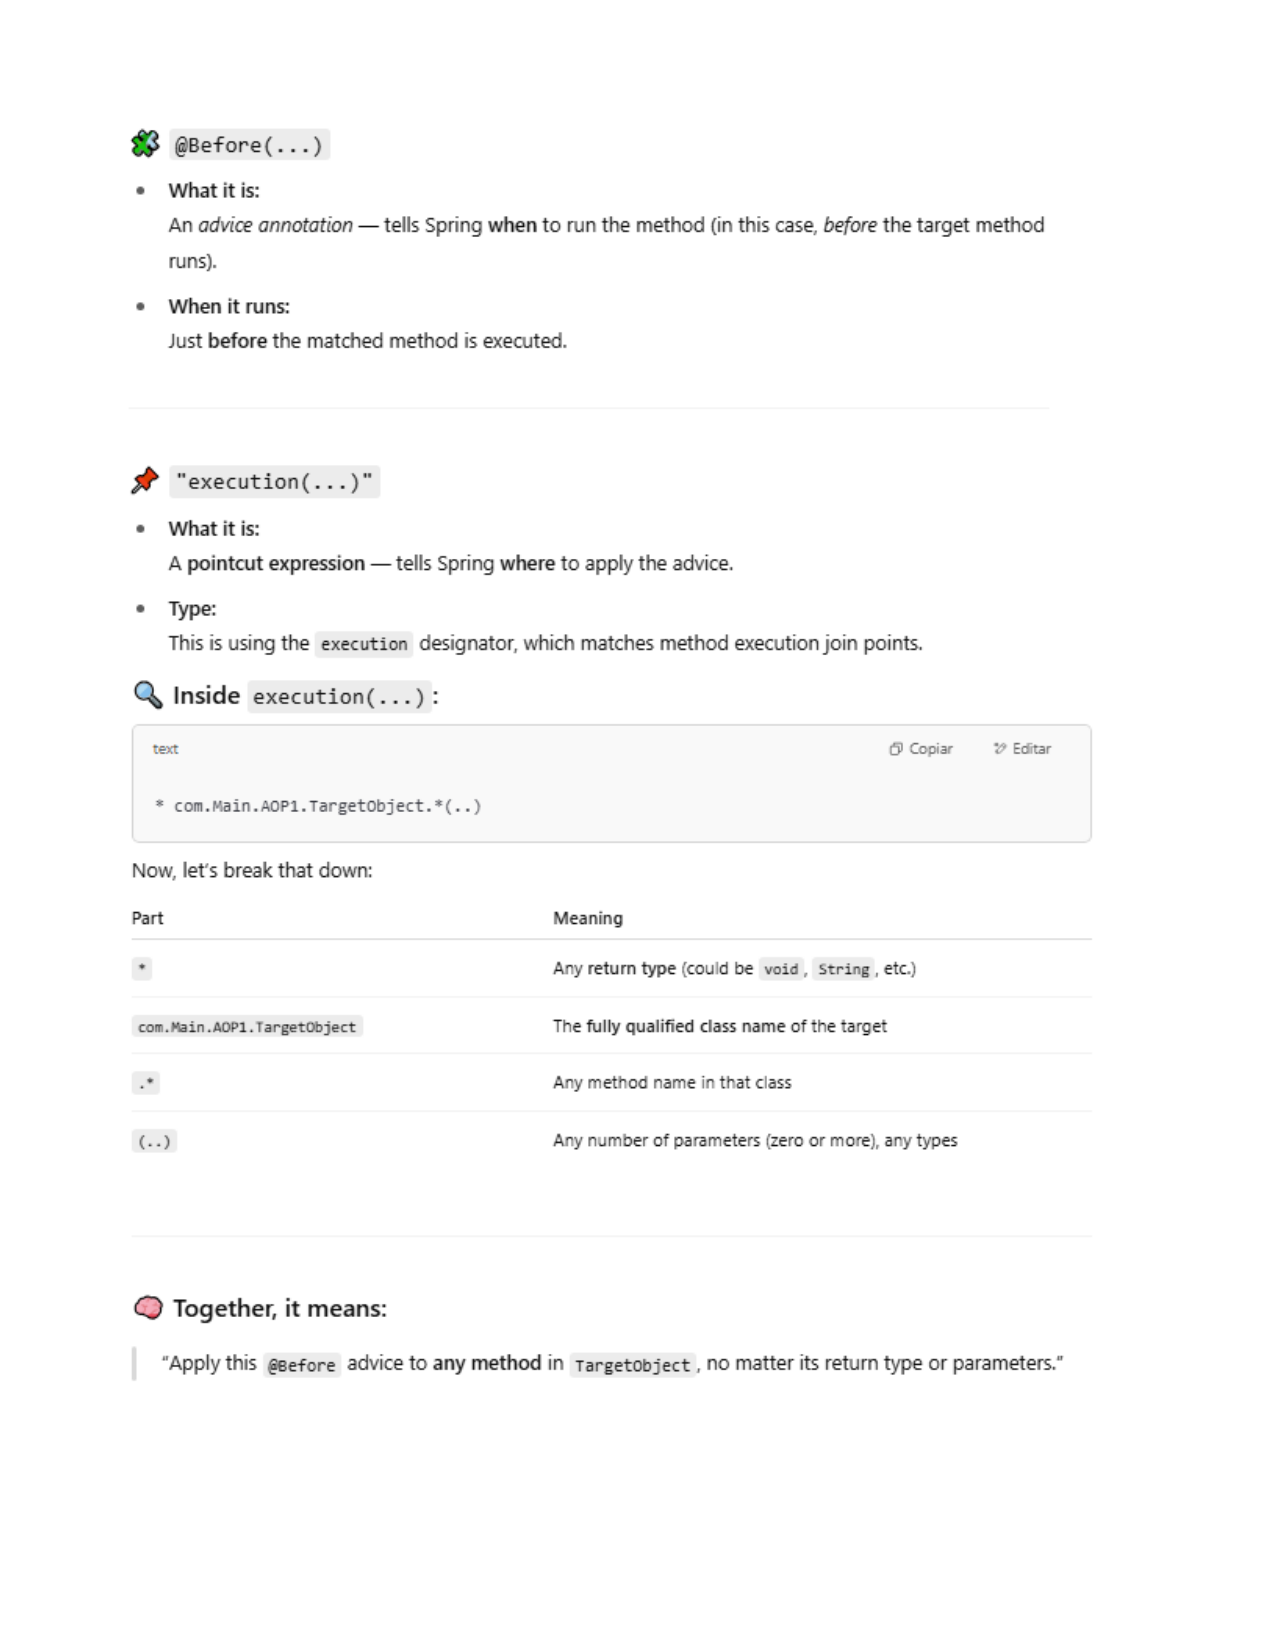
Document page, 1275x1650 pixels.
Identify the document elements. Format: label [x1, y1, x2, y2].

picture [118, 118, 1111, 1403]
